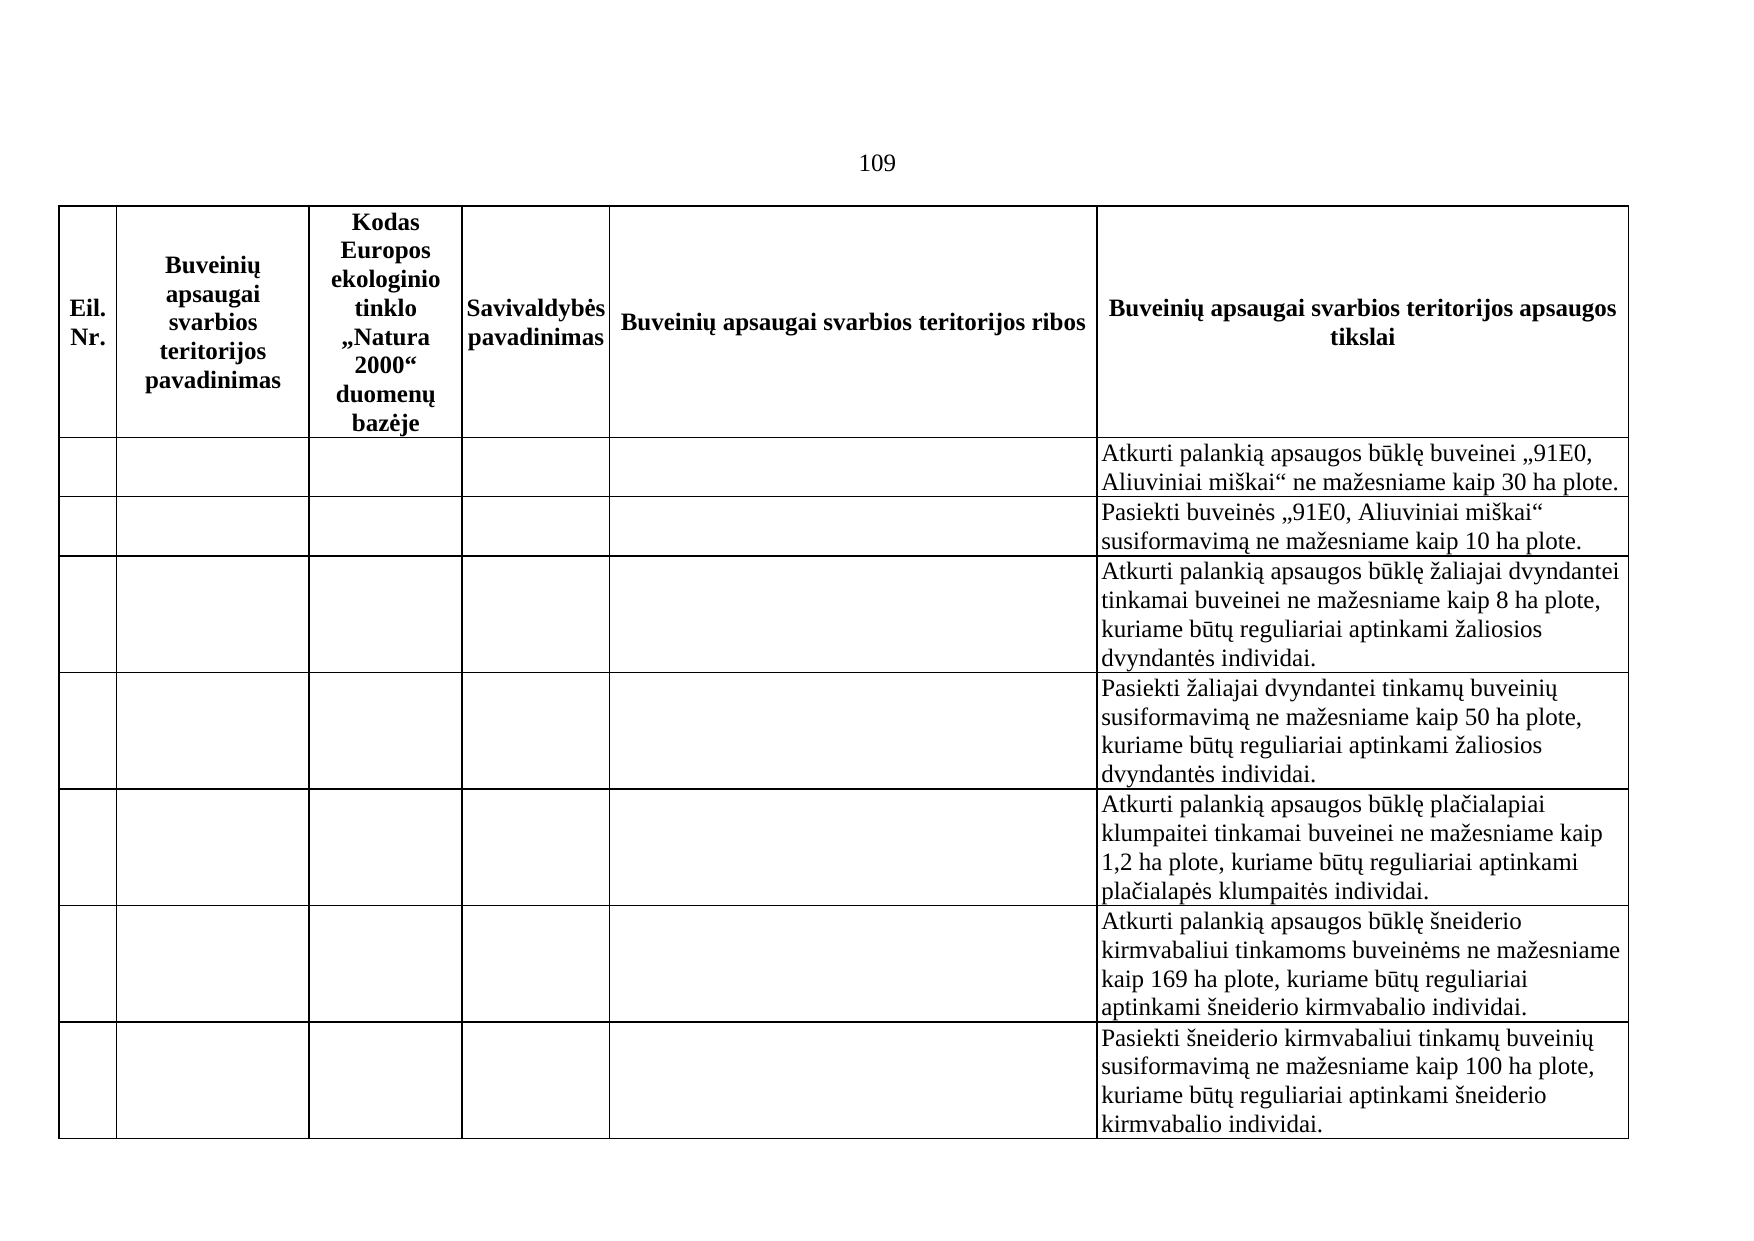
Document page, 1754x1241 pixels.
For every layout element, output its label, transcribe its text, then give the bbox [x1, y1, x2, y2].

table_cell [310, 790, 461, 904]
table_cell Atkurti palankią apsaugos būklę žaliajai dvyndantei tinkamai buveinei ne mažesniame kaip 8 ha plote, kuriame būtų reguliariai aptinkami žaliosios dvyndantės individai. [1098, 557, 1628, 671]
table_cell [60, 497, 116, 555]
table_cell [60, 438, 116, 496]
table_header Kodas Europos ekologinio tinklo „Natura 2000“ duomenų bazėje [310, 207, 461, 437]
table_cell Pasiekti buveinės „91E0, Aliuviniai miškai“ susiformavimą ne mažesniame kaip 10 ha plote. [1098, 497, 1628, 555]
table_cell Pasiekti šneiderio kirmvabaliui tinkamų buveinių susiformavimą ne mažesniame kaip 100 ha plote, kuriame būtų reguliariai aptinkami šneiderio kirmvabalio individai. [1098, 1023, 1628, 1138]
table_cell [610, 1023, 1096, 1138]
table_header Savivaldybės pavadinimas [463, 207, 609, 437]
table_cell [310, 906, 461, 1021]
table_cell [463, 557, 609, 671]
table_cell [610, 673, 1096, 788]
table_header Buveinių apsaugai svarbios teritorijos ribos [610, 207, 1096, 437]
table_cell [60, 1023, 116, 1138]
table_cell [610, 557, 1096, 671]
table_cell [463, 497, 609, 555]
table_cell [463, 906, 609, 1021]
table_cell [310, 673, 461, 788]
table_cell Atkurti palankią apsaugos būklę šneiderio kirmvabaliui tinkamoms buveinėms ne mažesniame kaip 169 ha plote, kuriame būtų reguliariai aptinkami šneiderio kirmvabalio individai. [1098, 906, 1628, 1021]
table_cell [60, 906, 116, 1021]
table_cell Atkurti palankią apsaugos būklę plačialapiai klumpaitei tinkamai buveinei ne mažesniame kaip 1,2 ha plote, kuriame būtų reguliariai aptinkami plačialapės klumpaitės individai. [1098, 790, 1628, 904]
table_cell [117, 438, 308, 496]
table_cell [117, 497, 308, 555]
table_cell [610, 497, 1096, 555]
table_cell [610, 438, 1096, 496]
table_cell [463, 438, 609, 496]
table_cell [117, 673, 308, 788]
table_cell [610, 790, 1096, 904]
table_cell [610, 906, 1096, 1021]
table_cell [117, 790, 308, 904]
table_cell [310, 497, 461, 555]
table_cell [117, 906, 308, 1021]
table_cell [60, 673, 116, 788]
table_cell Pasiekti žaliajai dvyndantei tinkamų buveinių susiformavimą ne mažesniame kaip 50 ha plote, kuriame būtų reguliariai aptinkami žaliosios dvyndantės individai. [1098, 673, 1628, 788]
table_cell [310, 557, 461, 671]
table_cell [60, 557, 116, 671]
table_cell Atkurti palankią apsaugos būklę buveinei „91E0, Aliuviniai miškai“ ne mažesniame kaip 30 ha plote. [1098, 438, 1628, 496]
table_cell [60, 790, 116, 904]
table_header Buveinių apsaugai svarbios teritorijos pavadinimas [117, 207, 308, 437]
table_cell [117, 1023, 308, 1138]
table_cell [463, 673, 609, 788]
table_cell [310, 1023, 461, 1138]
table_header Buveinių apsaugai svarbios teritorijos apsaugos tikslai [1098, 207, 1628, 437]
table_cell [117, 557, 308, 671]
table_cell [310, 438, 461, 496]
table_header Eil. Nr. [60, 207, 116, 437]
table_cell [463, 790, 609, 904]
table_cell [463, 1023, 609, 1138]
